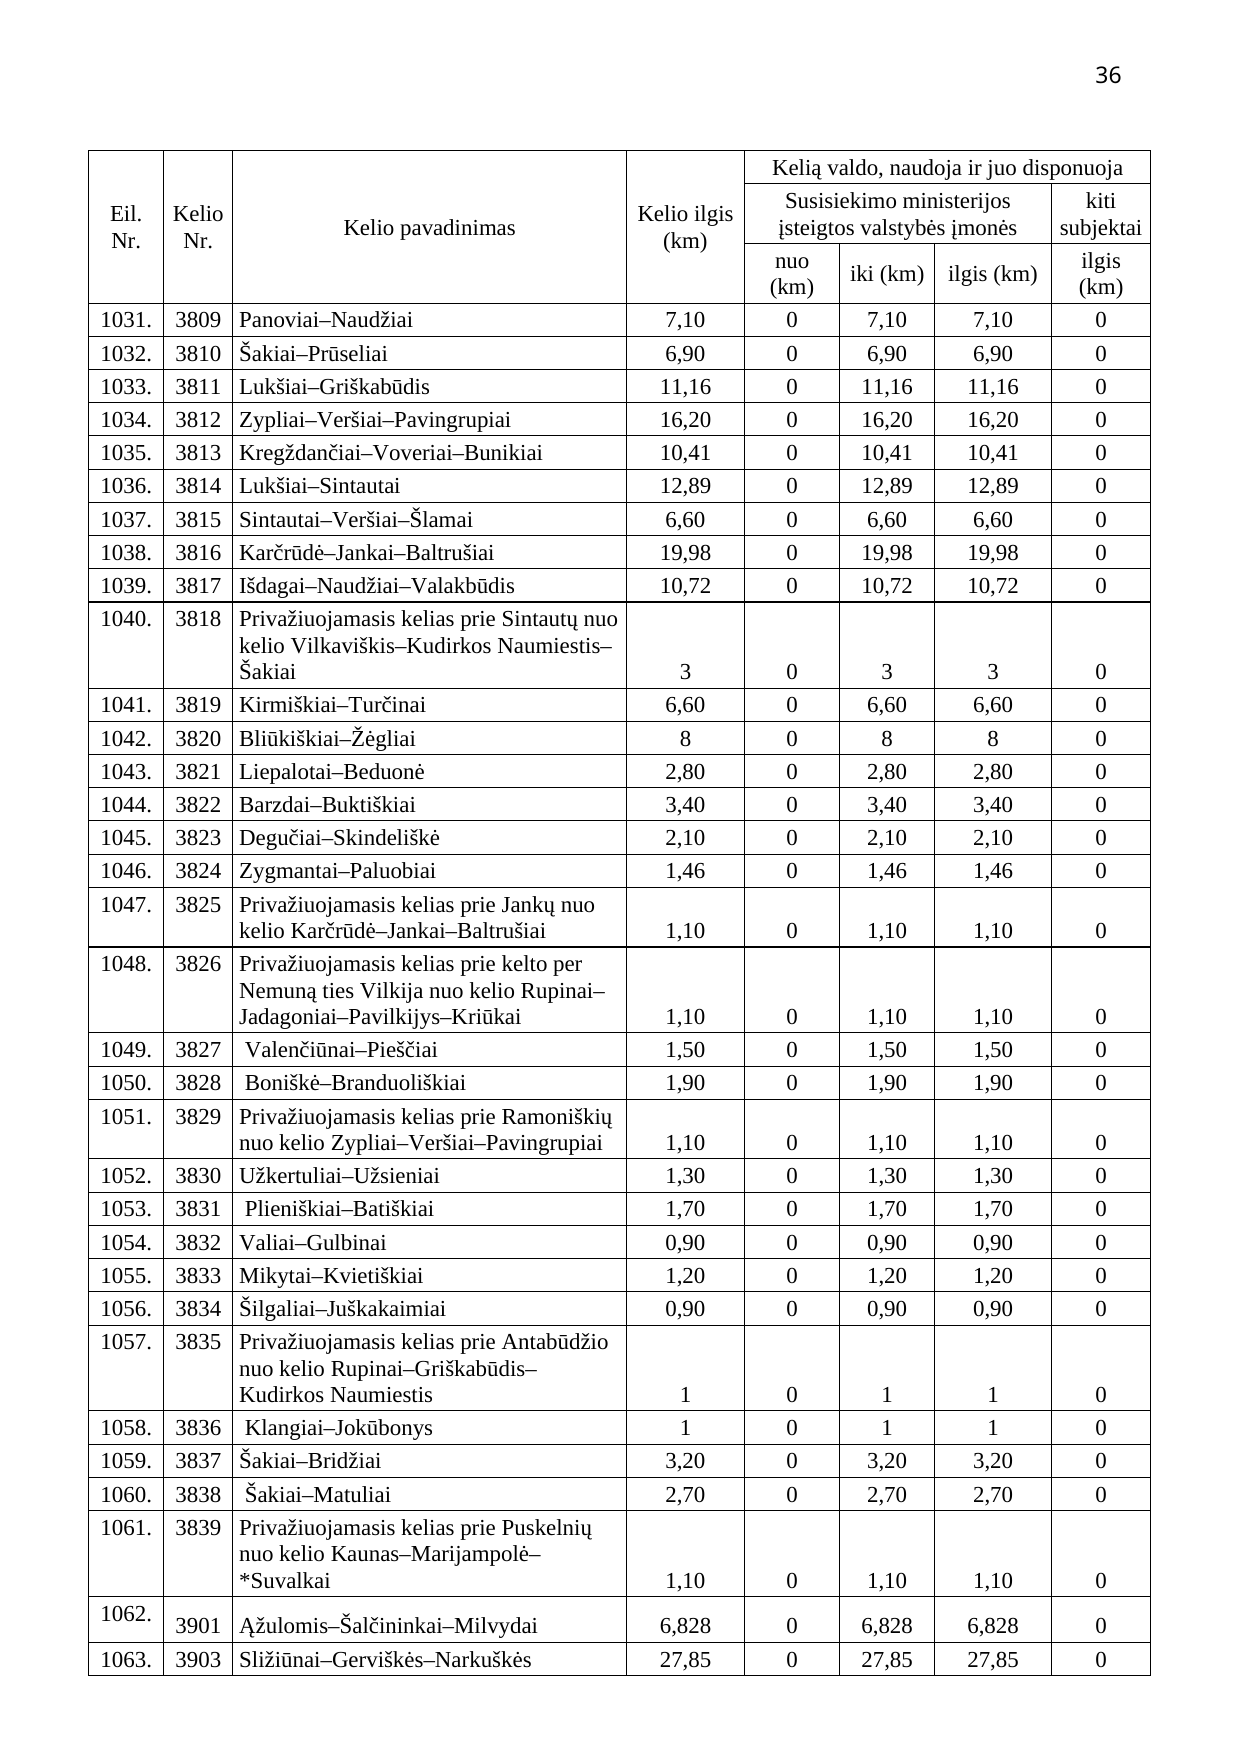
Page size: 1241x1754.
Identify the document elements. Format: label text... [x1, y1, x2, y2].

table_cell 8 [935, 722, 1051, 754]
table_cell 3821 [164, 755, 232, 787]
table_cell 6,60 [935, 689, 1051, 721]
table_cell 0 [1052, 855, 1150, 887]
table_cell 0 [745, 1033, 839, 1066]
table_cell 3833 [164, 1259, 232, 1291]
table_cell 6,60 [627, 503, 744, 535]
table_cell 0 [1052, 722, 1150, 754]
table_cell Šilgaliai–Juškakaimiai [233, 1292, 626, 1324]
table_cell iki (km) [840, 244, 934, 302]
table_cell 0 [745, 470, 839, 502]
table_cell 0,90 [840, 1226, 934, 1258]
table_cell 3831 [164, 1193, 232, 1225]
table_cell 0 [745, 1643, 839, 1675]
table_cell 3,20 [840, 1445, 934, 1477]
table_cell 3836 [164, 1411, 232, 1444]
table_cell 0 [745, 1259, 839, 1291]
table_cell 7,10 [935, 304, 1051, 336]
table_cell 10,72 [627, 569, 744, 601]
table_cell 3835 [164, 1326, 232, 1410]
table_cell 0,90 [627, 1226, 744, 1258]
table_cell Lukšiai–Griškabūdis [233, 370, 626, 402]
table_cell 11,16 [840, 370, 934, 402]
table_cell Klangiai–Jokūbonys [233, 1411, 626, 1444]
table_cell 3 [840, 603, 934, 687]
table_cell Valenčiūnai–Pieščiai [233, 1033, 626, 1066]
table_cell Degučiai–Skindeliškė [233, 821, 626, 853]
table_cell 3825 [164, 888, 232, 946]
table_cell 8 [840, 722, 934, 754]
table_cell 6,828 [935, 1597, 1051, 1642]
table_cell 0 [1052, 436, 1150, 468]
table_cell 3827 [164, 1033, 232, 1066]
table_cell 0 [1052, 1226, 1150, 1258]
table_cell 1 [935, 1326, 1051, 1410]
table_cell Ąžulomis–Šalčininkai–Milvydai [233, 1597, 626, 1642]
table_cell 0 [1052, 1193, 1150, 1225]
table_cell ilgis (km) [935, 244, 1051, 302]
table_cell 1056. [89, 1292, 163, 1324]
table_cell 1,70 [935, 1193, 1051, 1225]
table_cell 0 [1052, 1033, 1150, 1066]
table_cell 1,90 [935, 1067, 1051, 1099]
table_cell 1,20 [840, 1259, 934, 1291]
table_cell 1,10 [935, 888, 1051, 946]
table_cell 2,70 [627, 1478, 744, 1510]
table_cell Panoviai–Naudžiai [233, 304, 626, 336]
table_cell 0,90 [935, 1292, 1051, 1324]
table_cell 1,50 [627, 1033, 744, 1066]
table_cell 0 [745, 855, 839, 887]
table_cell 0 [1052, 821, 1150, 853]
table_cell Sintautai–Veršiai–Šlamai [233, 503, 626, 535]
table_header Kelią valdo, naudoja ir juo disponuoja [745, 151, 1150, 183]
table_cell 3,40 [935, 788, 1051, 820]
table_cell 3818 [164, 603, 232, 687]
table_cell 10,72 [840, 569, 934, 601]
table_cell Susisiekimo ministerijos įsteigtos valstybės įmonės [745, 184, 1051, 243]
table_cell nuo (km) [745, 244, 839, 302]
table_cell 3838 [164, 1478, 232, 1510]
table_cell Privažiuojamasis kelias prie Jankų nuo kelio Karčrūdė–Jankai–Baltrušiai [233, 888, 626, 946]
table_cell 12,89 [627, 470, 744, 502]
table_cell 0 [745, 436, 839, 468]
table_cell 0,90 [840, 1292, 934, 1324]
table_cell 1045. [89, 821, 163, 853]
table_cell 1040. [89, 603, 163, 687]
table_cell 0 [1052, 1511, 1150, 1596]
table_cell 3824 [164, 855, 232, 887]
table_cell 0 [1052, 1100, 1150, 1158]
table_cell 3,20 [935, 1445, 1051, 1477]
table_cell 1044. [89, 788, 163, 820]
table_cell 1,10 [840, 1511, 934, 1596]
table_cell 3,40 [627, 788, 744, 820]
table_cell 1,70 [840, 1193, 934, 1225]
table_cell 6,828 [840, 1597, 934, 1642]
table_cell Kirmiškiai–Turčinai [233, 689, 626, 721]
table_cell 16,20 [935, 403, 1051, 435]
table_cell 3820 [164, 722, 232, 754]
table_cell 0 [1052, 1597, 1150, 1642]
table_cell 27,85 [627, 1643, 744, 1675]
table_cell 0 [745, 403, 839, 435]
table_cell 0 [1052, 948, 1150, 1032]
table_cell 1,46 [627, 855, 744, 887]
table_cell 7,10 [627, 304, 744, 336]
table_cell Zygmantai–Paluobiai [233, 855, 626, 887]
table_cell 3811 [164, 370, 232, 402]
table_cell 1052. [89, 1159, 163, 1192]
table_header Kelio pavadinimas [233, 151, 626, 302]
table_cell 0 [1052, 370, 1150, 402]
table_cell 3901 [164, 1597, 232, 1642]
table_cell 1050. [89, 1067, 163, 1099]
table_cell 3809 [164, 304, 232, 336]
table_cell 1043. [89, 755, 163, 787]
table_cell 1,10 [840, 1100, 934, 1158]
table_cell 3823 [164, 821, 232, 853]
table_cell 0 [1052, 403, 1150, 435]
table_cell 0 [745, 1445, 839, 1477]
table_cell 3829 [164, 1100, 232, 1158]
table_cell Valiai–Gulbinai [233, 1226, 626, 1258]
table_cell Užkertuliai–Užsieniai [233, 1159, 626, 1192]
table_cell 1032. [89, 337, 163, 369]
table_cell 1038. [89, 536, 163, 568]
table_cell 0 [745, 888, 839, 946]
table_cell 10,72 [935, 569, 1051, 601]
table_cell 1031. [89, 304, 163, 336]
table_cell Lukšiai–Sintautai [233, 470, 626, 502]
table_cell 19,98 [935, 536, 1051, 568]
table_cell 1,10 [627, 888, 744, 946]
table_cell 0 [745, 722, 839, 754]
table_cell 0 [745, 536, 839, 568]
table_cell 0 [1052, 304, 1150, 336]
table_cell 6,60 [935, 503, 1051, 535]
table_cell Privažiuojamasis kelias prie Ramoniškių nuo kelio Zypliai–Veršiai–Pavingrupiai [233, 1100, 626, 1158]
table_cell 0 [745, 1326, 839, 1410]
table_cell 1 [627, 1411, 744, 1444]
table_cell 0 [1052, 689, 1150, 721]
table_cell 0 [745, 821, 839, 853]
table_cell 1059. [89, 1445, 163, 1477]
table_cell 1,46 [935, 855, 1051, 887]
table_cell 1057. [89, 1326, 163, 1410]
table_cell 1,50 [935, 1033, 1051, 1066]
table_cell 11,16 [935, 370, 1051, 402]
table_cell 3814 [164, 470, 232, 502]
table_cell 6,60 [840, 503, 934, 535]
table_cell 2,10 [935, 821, 1051, 853]
table_cell 0 [745, 304, 839, 336]
table_cell 0 [745, 1193, 839, 1225]
table_cell 1,20 [935, 1259, 1051, 1291]
table_cell Plieniškiai–Batiškiai [233, 1193, 626, 1225]
table_cell 1,30 [840, 1159, 934, 1192]
table_cell 1 [840, 1326, 934, 1410]
table_cell 0 [745, 755, 839, 787]
table_cell kiti subjektai [1052, 184, 1150, 243]
table_cell 1061. [89, 1511, 163, 1596]
table_cell 0 [1052, 470, 1150, 502]
table_cell 3832 [164, 1226, 232, 1258]
table_cell 2,70 [935, 1478, 1051, 1510]
table_cell 0 [1052, 603, 1150, 687]
table_cell 0 [745, 337, 839, 369]
table_cell 3,40 [840, 788, 934, 820]
table_cell 1,10 [840, 948, 934, 1032]
table_cell 1,10 [935, 1100, 1051, 1158]
table_cell 1,30 [627, 1159, 744, 1192]
table_cell 19,98 [627, 536, 744, 568]
table_cell 1,10 [627, 1100, 744, 1158]
table_cell Šakiai–Bridžiai [233, 1445, 626, 1477]
table_cell Privažiuojamasis kelias prie kelto per Nemuną ties Vilkija nuo kelio Rupinai–Jadagoniai–Pavilkijys–Kriūkai [233, 948, 626, 1032]
table_cell 1,90 [627, 1067, 744, 1099]
table_cell 0 [745, 1411, 839, 1444]
table_cell 16,20 [840, 403, 934, 435]
table_cell 1062. [89, 1597, 163, 1642]
table_cell 0 [745, 1226, 839, 1258]
table_cell 3,20 [627, 1445, 744, 1477]
table_cell 1,50 [840, 1033, 934, 1066]
table_cell 2,80 [627, 755, 744, 787]
table_cell 3819 [164, 689, 232, 721]
table_cell 1,70 [627, 1193, 744, 1225]
table_cell 0 [1052, 788, 1150, 820]
table_cell 1060. [89, 1478, 163, 1510]
table_cell 0 [745, 569, 839, 601]
table_cell 1,10 [627, 1511, 744, 1596]
table_cell 1,30 [935, 1159, 1051, 1192]
table_cell Privažiuojamasis kelias prie Puskelnių nuo kelio Kaunas–Marijampolė–*Suvalkai [233, 1511, 626, 1596]
table_cell 3812 [164, 403, 232, 435]
table_cell 1047. [89, 888, 163, 946]
table_cell 1035. [89, 436, 163, 468]
table_cell 6,90 [840, 337, 934, 369]
table_cell 0 [745, 689, 839, 721]
table_cell 3815 [164, 503, 232, 535]
table_cell 1063. [89, 1643, 163, 1675]
table_cell Zypliai–Veršiai–Pavingrupiai [233, 403, 626, 435]
table_cell 1048. [89, 948, 163, 1032]
table_cell 0 [745, 1292, 839, 1324]
table_cell 2,10 [627, 821, 744, 853]
table_cell 16,20 [627, 403, 744, 435]
table_cell 1034. [89, 403, 163, 435]
table_cell 11,16 [627, 370, 744, 402]
table_cell 1,10 [935, 1511, 1051, 1596]
table_cell 0 [1052, 1326, 1150, 1410]
table_cell 0,90 [627, 1292, 744, 1324]
table_cell 0,90 [935, 1226, 1051, 1258]
table_cell 1054. [89, 1226, 163, 1258]
table_cell 3834 [164, 1292, 232, 1324]
table_cell 1 [627, 1326, 744, 1410]
table_cell 6,90 [935, 337, 1051, 369]
table_cell 0 [745, 1067, 839, 1099]
table_cell Karčrūdė–Jankai–Baltrušiai [233, 536, 626, 568]
table_cell 0 [745, 603, 839, 687]
table_cell Išdagai–Naudžiai–Valakbūdis [233, 569, 626, 601]
table_cell 0 [1052, 337, 1150, 369]
table_cell 1 [935, 1411, 1051, 1444]
table_cell 1037. [89, 503, 163, 535]
table_cell 1,90 [840, 1067, 934, 1099]
table_cell 6,828 [627, 1597, 744, 1642]
table_cell Sližiūnai–Gerviškės–Narkuškės [233, 1643, 626, 1675]
table_cell 0 [1052, 1259, 1150, 1291]
table_cell 1049. [89, 1033, 163, 1066]
table_cell 0 [745, 1511, 839, 1596]
table_cell 0 [1052, 1159, 1150, 1192]
table_cell 3839 [164, 1511, 232, 1596]
table_cell 2,10 [840, 821, 934, 853]
table_cell 3826 [164, 948, 232, 1032]
table_cell 0 [745, 1159, 839, 1192]
table_cell Mikytai–Kvietiškiai [233, 1259, 626, 1291]
table_cell Bliūkiškiai–Žėgliai [233, 722, 626, 754]
table_cell 3816 [164, 536, 232, 568]
table_cell 3 [627, 603, 744, 687]
table_cell 0 [1052, 1292, 1150, 1324]
table_cell 0 [1052, 1411, 1150, 1444]
table_cell 0 [1052, 888, 1150, 946]
table_cell 3830 [164, 1159, 232, 1192]
table_cell Šakiai–Prūseliai [233, 337, 626, 369]
table_cell 0 [1052, 569, 1150, 601]
table_cell 1042. [89, 722, 163, 754]
table_header Kelio ilgis (km) [627, 151, 744, 302]
table_cell 12,89 [935, 470, 1051, 502]
table_cell 3903 [164, 1643, 232, 1675]
table_cell 10,41 [840, 436, 934, 468]
table_cell 10,41 [935, 436, 1051, 468]
table_cell 3837 [164, 1445, 232, 1477]
table_cell Barzdai–Buktiškiai [233, 788, 626, 820]
table_cell 0 [1052, 1445, 1150, 1477]
table_cell 0 [745, 503, 839, 535]
table_cell 0 [1052, 1643, 1150, 1675]
table_cell 1039. [89, 569, 163, 601]
table_cell 1,10 [627, 948, 744, 1032]
table_cell 1046. [89, 855, 163, 887]
table_cell 1051. [89, 1100, 163, 1158]
table_cell 0 [745, 1478, 839, 1510]
table_cell 0 [745, 788, 839, 820]
table_cell 27,85 [935, 1643, 1051, 1675]
table_cell Boniškė–Branduoliškiai [233, 1067, 626, 1099]
table_cell 1041. [89, 689, 163, 721]
table_header Kelio Nr. [164, 151, 232, 302]
table_cell ilgis (km) [1052, 244, 1150, 302]
table_cell 0 [745, 948, 839, 1032]
table_cell 1 [840, 1411, 934, 1444]
table_cell Privažiuojamasis kelias prie Sintautų nuo kelio Vilkaviškis–Kudirkos Naumiestis–Šakiai [233, 603, 626, 687]
table_cell 1036. [89, 470, 163, 502]
table_cell 0 [1052, 1478, 1150, 1510]
table_cell 0 [745, 1100, 839, 1158]
table_cell 12,89 [840, 470, 934, 502]
table_cell 1,10 [840, 888, 934, 946]
table_cell 7,10 [840, 304, 934, 336]
table_cell 3822 [164, 788, 232, 820]
table_cell 1,46 [840, 855, 934, 887]
table_cell 0 [1052, 503, 1150, 535]
table_header Eil. Nr. [89, 151, 163, 302]
table_cell 2,80 [840, 755, 934, 787]
table_cell 8 [627, 722, 744, 754]
table_cell 1,10 [935, 948, 1051, 1032]
table_cell Kregždančiai–Voveriai–Bunikiai [233, 436, 626, 468]
table_cell 3810 [164, 337, 232, 369]
table_cell 2,80 [935, 755, 1051, 787]
table_cell 27,85 [840, 1643, 934, 1675]
table_cell 19,98 [840, 536, 934, 568]
table_cell 0 [1052, 536, 1150, 568]
table_cell Šakiai–Matuliai [233, 1478, 626, 1510]
table_cell 6,60 [840, 689, 934, 721]
table_cell 1033. [89, 370, 163, 402]
table_cell 2,70 [840, 1478, 934, 1510]
table_cell 6,90 [627, 337, 744, 369]
table_cell 0 [745, 370, 839, 402]
table_cell 3817 [164, 569, 232, 601]
table_cell Liepalotai–Beduonė [233, 755, 626, 787]
table_cell 3 [935, 603, 1051, 687]
table_cell 10,41 [627, 436, 744, 468]
table_cell 1053. [89, 1193, 163, 1225]
table_cell 1058. [89, 1411, 163, 1444]
table_cell 1055. [89, 1259, 163, 1291]
table_cell 3813 [164, 436, 232, 468]
table_cell 0 [745, 1597, 839, 1642]
table_cell 6,60 [627, 689, 744, 721]
table_cell 0 [1052, 1067, 1150, 1099]
table_cell 1,20 [627, 1259, 744, 1291]
table_cell Privažiuojamasis kelias prie Antabūdžio nuo kelio Rupinai–Griškabūdis–Kudirkos Naumiestis [233, 1326, 626, 1410]
table_cell 3828 [164, 1067, 232, 1099]
table_cell 0 [1052, 755, 1150, 787]
